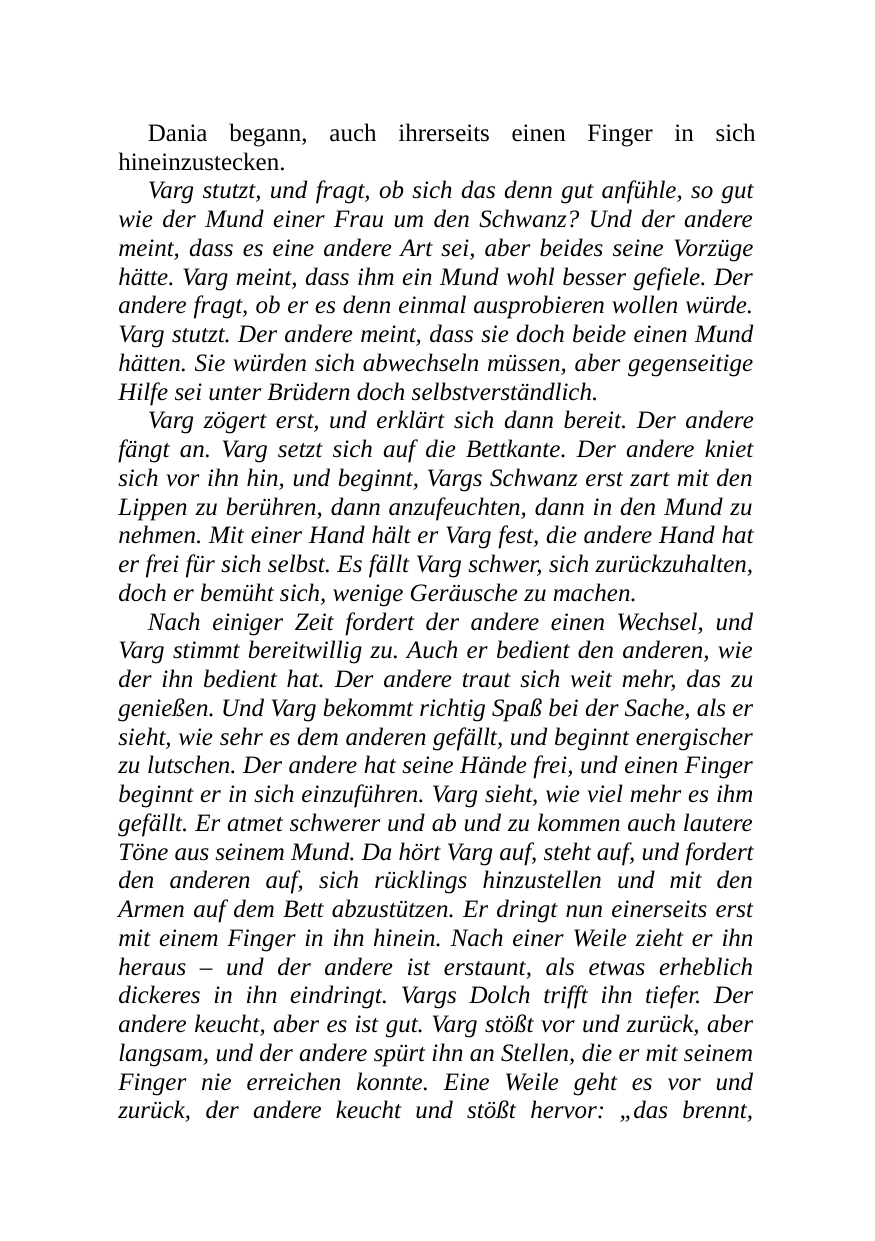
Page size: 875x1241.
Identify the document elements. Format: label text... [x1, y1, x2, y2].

text Varg stutzt, und fragt, ob sich das denn gut anfühle, so gut wie der Mund einer Frau um den Schwanz? Und der andere meint, dass es eine andere Art sei, aber beides seine Vorzüge hätte. Varg meint, dass ihm ein Mund wohl besser gefiele. Der andere fragt, ob er es denn einmal ausprobieren wollen würde. Varg stutzt. Der andere meint, dass sie doch beide einen Mund hätten. Sie würden sich abwechseln müssen, aber gegenseitige Hilfe sei unter Brüdern doch selbstverständlich. [118, 176, 756, 406]
text Nach einiger Zeit fordert der andere einen Wechsel, und Varg stimmt bereitwillig zu. Auch er bedient den anderen, wie der ihn bedient hat. Der andere traut sich weit mehr, das zu genießen. Und Varg bekommt richtig Spaß bei der Sache, als er sieht, wie sehr es dem anderen gefällt, und beginnt energischer zu lutschen. Der andere hat seine Hände frei, und einen Finger beginnt er in sich einzuführen. Varg sieht, wie viel mehr es ihm gefällt. Er atmet schwerer und ab und zu kommen auch lautere Töne aus seinem Mund. Da hört Varg auf, steht auf, und fordert den anderen auf, sich rücklings hinzustellen und mit den Armen auf dem Bett abzustützen. Er dringt nun einerseits erst mit einem Finger in ihn hinein. Nach einer Weile zieht er ihn heraus – und der andere ist erstaunt, als etwas erheblich dickeres in ihn eindringt. Vargs Dolch trifft ihn tiefer. Der andere keucht, aber es ist gut. Varg stößt vor und zurück, aber langsam, und der andere spürt ihn an Stellen, die er mit seinem Finger nie erreichen konnte. Eine Weile geht es vor und zurück, der andere keucht und stößt hervor: „das brennt, [118, 607, 756, 1124]
text Dania begann, auch ihrerseits einen Finger in sich hineinzustecken. [118, 118, 756, 176]
text Varg zögert erst, und erklärt sich dann bereit. Der andere fängt an. Varg setzt sich auf die Bettkante. Der andere kniet sich vor ihn hin, und beginnt, Vargs Schwanz erst zart mit den Lippen zu berühren, dann anzufeuchten, dann in den Mund zu nehmen. Mit einer Hand hält er Varg fest, die andere Hand hat er frei für sich selbst. Es fällt Varg schwer, sich zurückzuhalten, doch er bemüht sich, wenige Geräusche zu machen. [118, 406, 756, 607]
